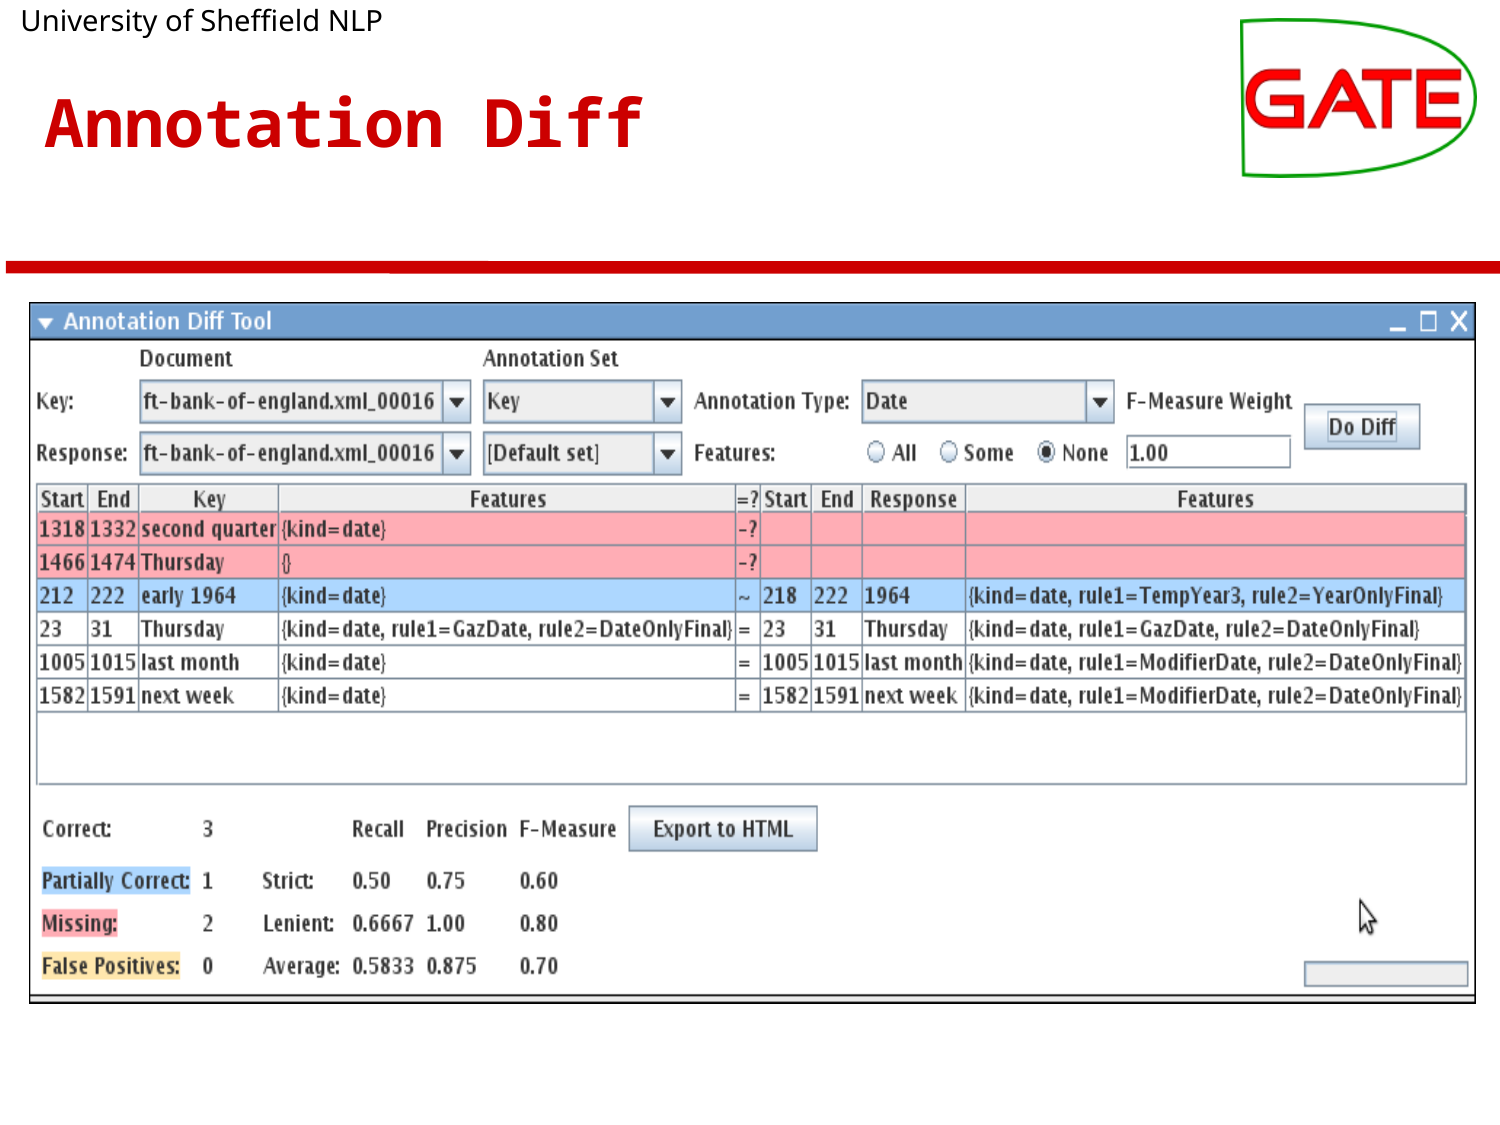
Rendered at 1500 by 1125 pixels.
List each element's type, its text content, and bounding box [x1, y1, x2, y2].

title Annotation Diff [29, 25, 1270, 214]
picture [29, 302, 1476, 1004]
picture [1240, 18, 1477, 178]
